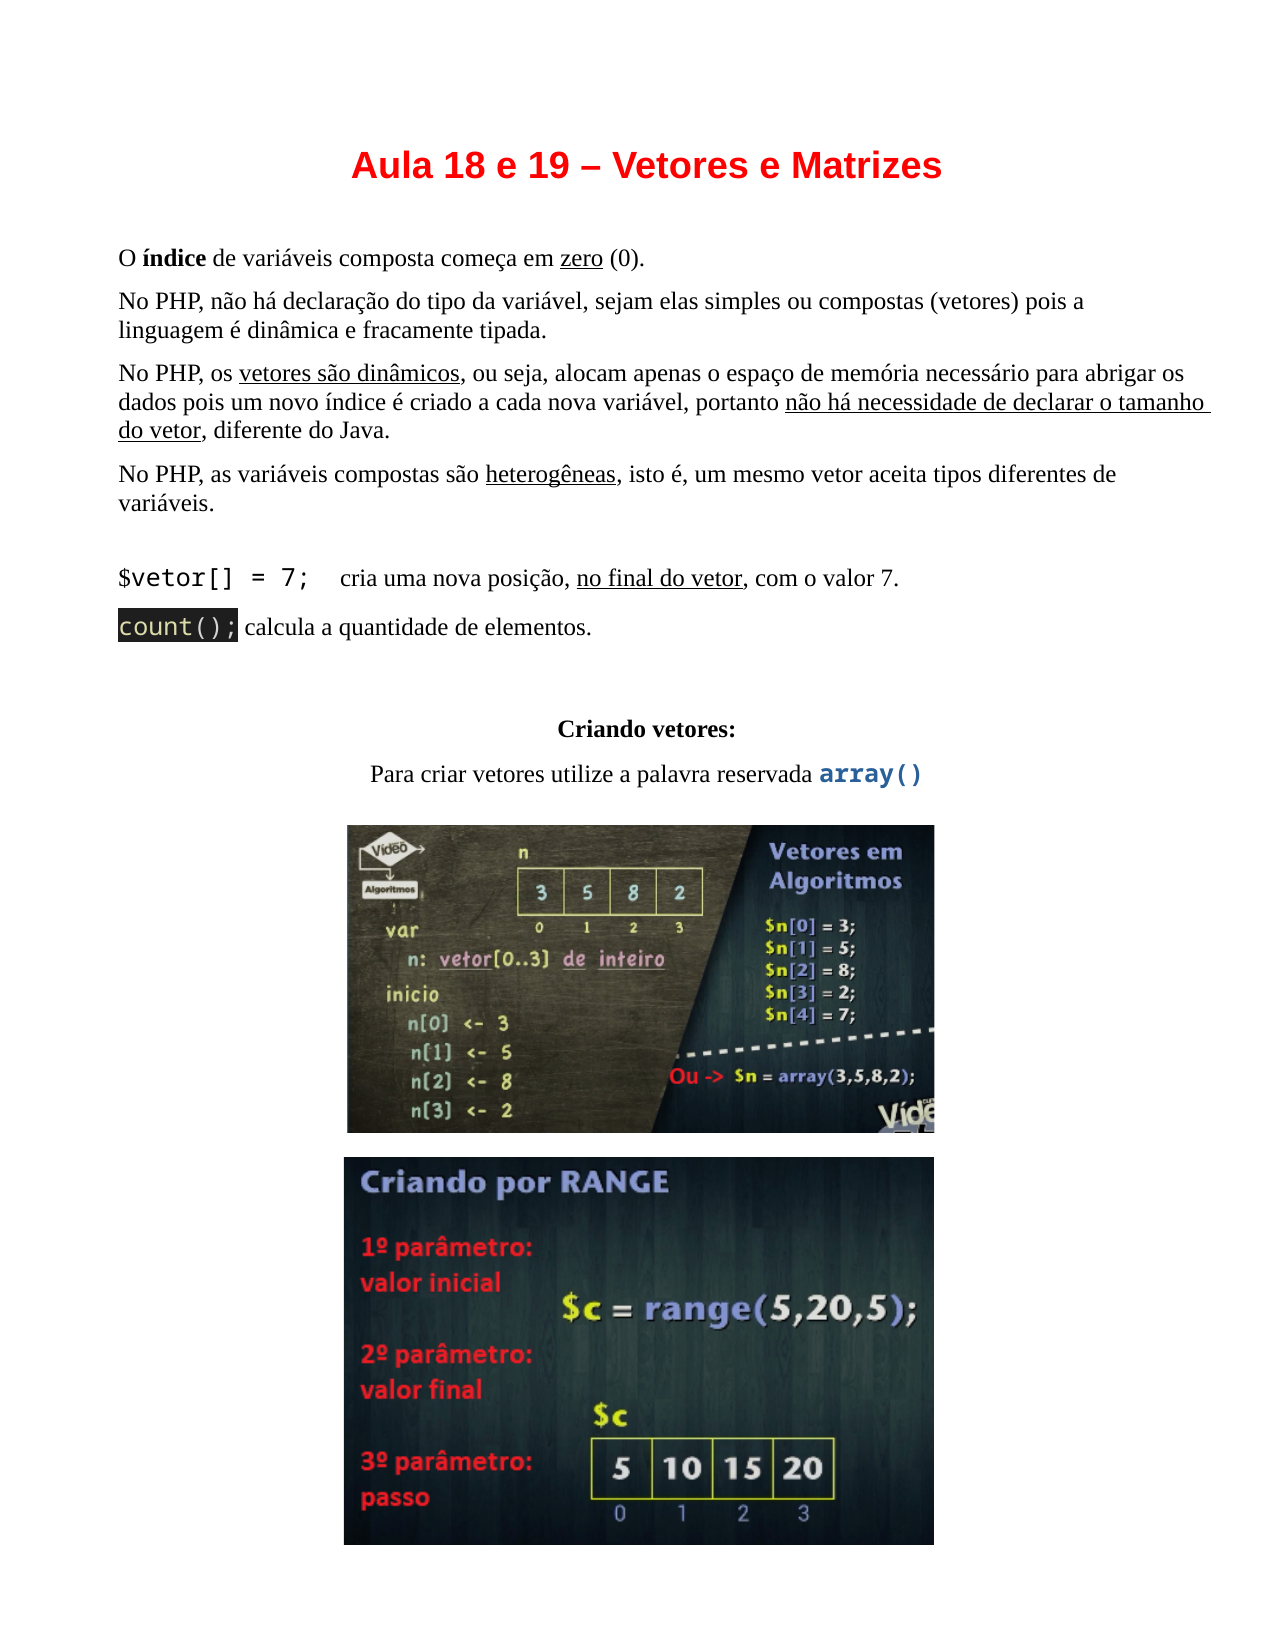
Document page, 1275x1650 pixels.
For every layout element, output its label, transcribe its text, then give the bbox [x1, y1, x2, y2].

text O índice de variáveis composta começa em zero (0). [118, 243, 1175, 271]
subtitle Criando vetores: [118, 714, 1175, 743]
text No PHP, as variáveis compostas são heterogêneas, isto é, um mesmo vetor aceita tipos diferentes de variáveis. [118, 459, 1175, 545]
picture [347, 825, 935, 1133]
picture [343, 1157, 934, 1545]
text No PHP, os vetores são dinâmicos, ou seja, alocam apenas o espaço de memória necessário para abrigar os dados pois um novo índice é criado a cada nova variável, portanto não há necessidade de declarar o tamanho do vetor, diferente do Java. [118, 358, 1211, 444]
text No PHP, não há declaração do tipo da variável, sejam elas simples ou compostas (vetores) pois a linguagem é dinâmica e fracamente tipada. [118, 286, 1175, 343]
text count(); calcula a quantidade de elementos. [118, 608, 1193, 642]
text Para criar vetores utilize a palavra reservada array() [118, 756, 1175, 790]
text $vetor[] = 7; cria uma nova posição, no final do vetor, com o valor 7. [118, 560, 1175, 594]
subtitle Aula 18 e 19 – Vetores e Matrizes [118, 143, 1175, 187]
